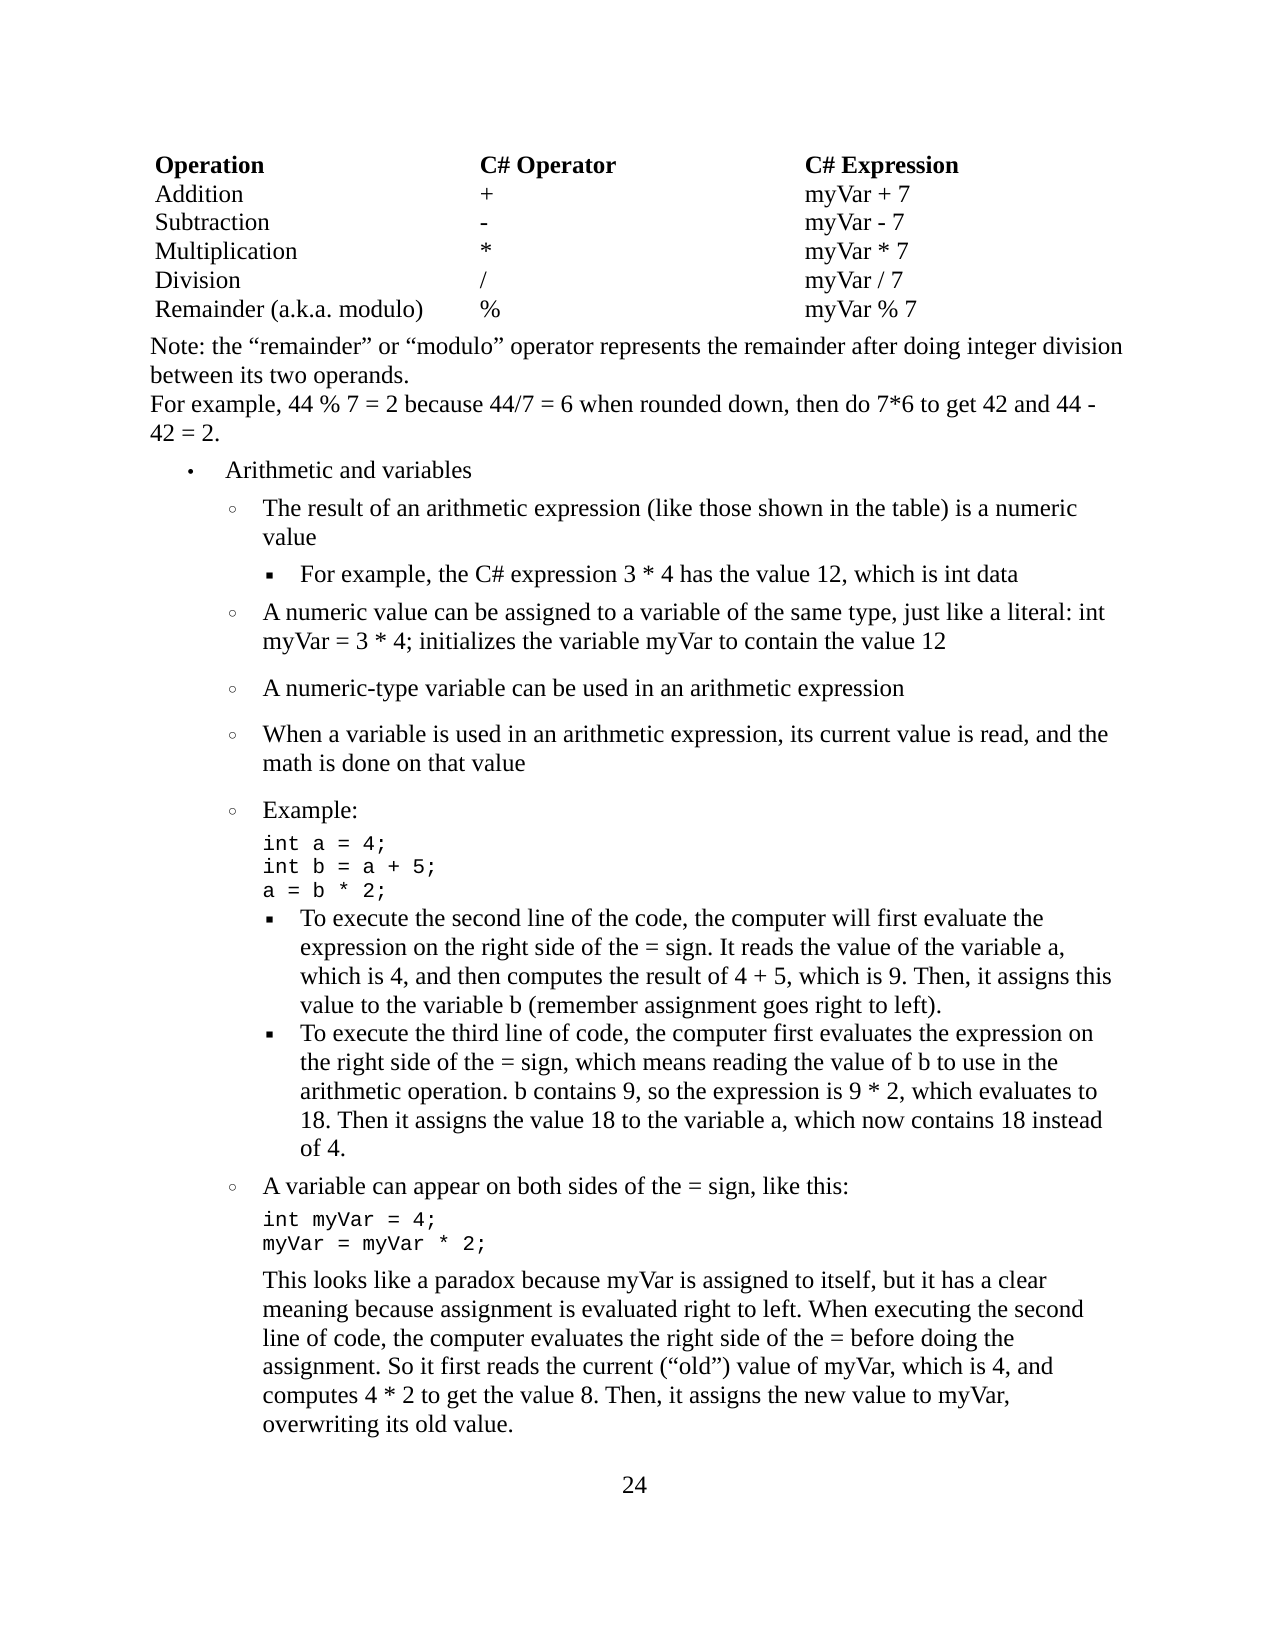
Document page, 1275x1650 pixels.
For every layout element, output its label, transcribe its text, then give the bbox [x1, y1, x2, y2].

list A numeric value can be assigned to a variable of the same type, just like a literal: int myVar = 3 * 4; initializes the variable myVar to contain the value 12 [225, 597, 1125, 655]
list Example: [225, 795, 1125, 823]
table_cell Addition [150, 179, 475, 207]
table_cell * [475, 236, 800, 265]
list a = b * 2; [225, 880, 1125, 903]
table_cell Subtraction [150, 208, 475, 236]
table_cell myVar / 7 [800, 265, 1125, 294]
table_cell myVar % 7 [800, 294, 1125, 322]
list This looks like a paradox because myVar is assigned to itself, but it has a clear meaning because assignment is evaluated right to left. When executing the second line of code, the computer evaluates the right side of the = before doing the assignment. So it first reads the current (“old”) value of myVar, which is 4, and computes 4 * 2 to get the value 8. Then, it assigns the new value to myVar, overwriting its old value. [225, 1265, 1125, 1438]
table_cell Multiplication [150, 236, 475, 265]
table_cell % [475, 294, 800, 322]
table_cell myVar * 7 [800, 236, 1125, 265]
table_cell Remainder (a.k.a. modulo) [150, 294, 475, 322]
list myVar = myVar * 2; [225, 1232, 1125, 1256]
table_cell / [475, 265, 800, 294]
list To execute the second line of the code, the computer will first evaluate the expression on the right side of the = sign. It reads the value of the variable a, which is 4, and then computes the result of 4 + 5, which is 9. Then, it assigns this value to the variable b (remember assignment goes right to left). [262, 903, 1125, 1018]
list A numeric-type variable can be used in an arithmetic expression [225, 673, 1125, 701]
list int b = a + 5; [225, 856, 1125, 880]
list int a = 4; [225, 832, 1125, 856]
table_cell myVar - 7 [800, 208, 1125, 236]
list A variable can appear on both sides of the = sign, like this: [225, 1171, 1125, 1200]
list To execute the third line of code, the computer first evaluates the expression on the right side of the = sign, which means reading the value of b to use in the arithmetic operation. b contains 9, so the expression is 9 * 2, which evaluates to 18. Then it assigns the value 18 to the variable a, which now contains 18 instead of 4. [262, 1018, 1125, 1162]
table_header Operation [150, 150, 475, 179]
list Arithmetic and variables [187, 455, 1125, 484]
text Note: the “remainder” or “modulo” operator represents the remainder after doing integer division between its two operands. For example, 44 % 7 = 2 because 44/7 = 6 when rounded down, then do 7*6 to get 42 and 44 - 42 = 2. [150, 331, 1125, 446]
list int myVar = 4; [225, 1209, 1125, 1232]
table_header C# Expression [800, 150, 1125, 179]
table_cell - [475, 208, 800, 236]
list The result of an arithmetic expression (like those shown in the table) is a numeric value [225, 493, 1125, 551]
list For example, the C# expression 3 * 4 has the value 12, which is int data [262, 559, 1125, 588]
table_cell Division [150, 265, 475, 294]
table_cell myVar + 7 [800, 179, 1125, 207]
table_cell + [475, 179, 800, 207]
list When a variable is used in an arithmetic expression, its current value is read, and the math is done on that value [225, 719, 1125, 777]
table_header C# Operator [475, 150, 800, 179]
